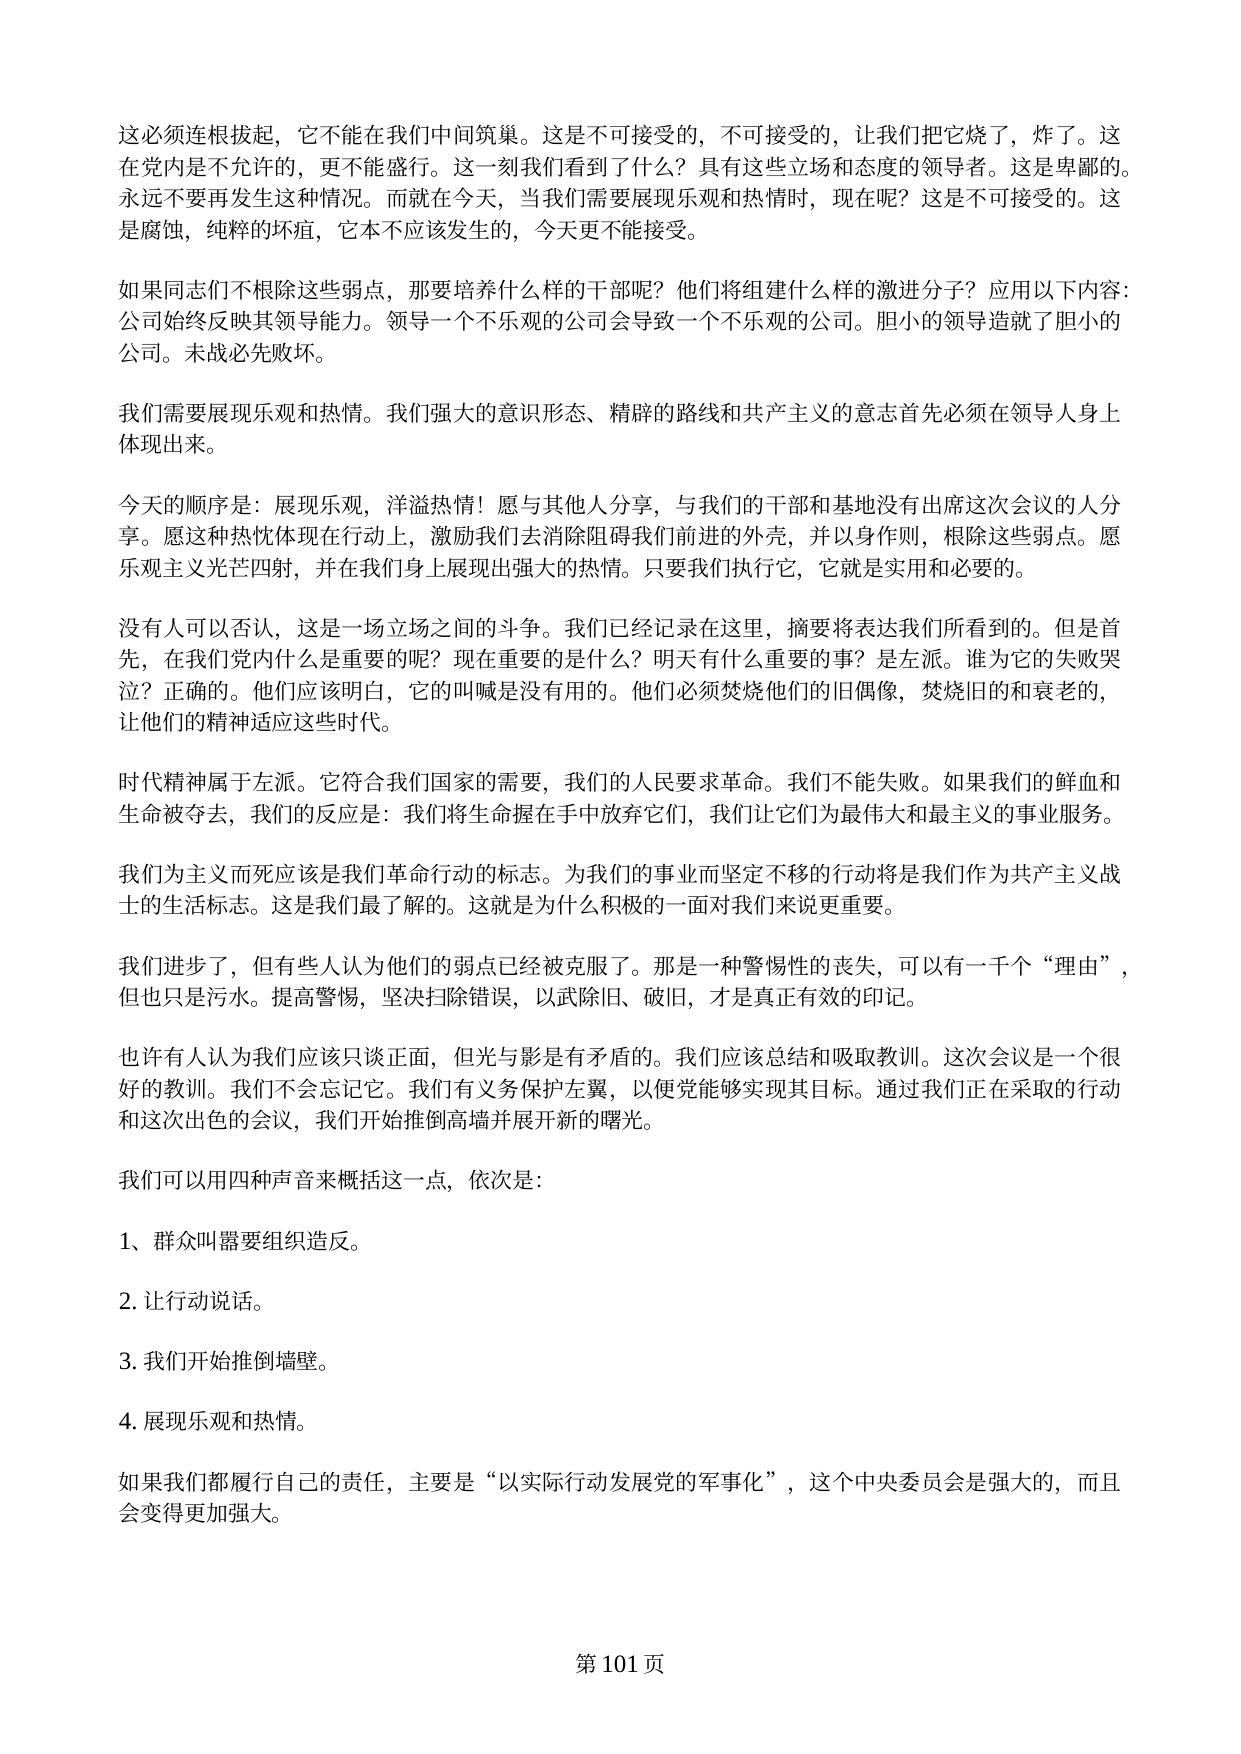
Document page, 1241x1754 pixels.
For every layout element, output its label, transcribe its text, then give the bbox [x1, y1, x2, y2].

text 2. 让行动说话。 [118, 1284, 1122, 1316]
text 我们可以用四种声音来概括这一点，依次是： [118, 1164, 1122, 1195]
text 我们进步了，但有些人认为他们的弱点已经被克服了。那是一种警惕性的丧失，可以有一千个“理由”，但也只是污水。提高警惕，坚决扫除错误，以武除旧、破旧，才是真正有效的印记。 [118, 949, 1122, 1012]
text 3. 我们开始推倒墙壁。 [118, 1344, 1122, 1376]
text 时代精神属于左派。它符合我们国家的需要，我们的人民要求革命。我们不能失败。如果我们的鲜血和生命被夺去，我们的反应是：我们将生命握在手中放弃它们，我们让它们为最伟大和最主义的事业服务。 [118, 766, 1122, 828]
text 如果同志们不根除这些弱点，那要培养什么样的干部呢？他们将组建什么样的激进分子？应用以下内容：公司始终反映其领导能力。领导一个不乐观的公司会导致一个不乐观的公司。胆小的领导造就了胆小的公司。未战必先败坏。 [118, 273, 1122, 367]
text 1、群众叫嚣要组织造反。 [118, 1224, 1122, 1255]
text 今天的顺序是：展现乐观，洋溢热情！愿与其他人分享，与我们的干部和基地没有出席这次会议的人分享。愿这种热忱体现在行动上，激励我们去消除阻碍我们前进的外壳，并以身作则，根除这些弱点。愿乐观主义光芒四射，并在我们身上展现出强大的热情。只要我们执行它，它就是实用和必要的。 [118, 488, 1122, 582]
text 如果我们都履行自己的责任，主要是“以实际行动发展党的军事化”，这个中央委员会是强大的，而且会变得更加强大。 [118, 1465, 1122, 1528]
text 4. 展现乐观和热情。 [118, 1404, 1122, 1436]
text 我们为主义而死应该是我们革命行动的标志。为我们的事业而坚定不移的行动将是我们作为共产主义战士的生活标志。这是我们最了解的。这就是为什么积极的一面对我们来说更重要。 [118, 857, 1122, 920]
text 没有人可以否认，这是一场立场之间的斗争。我们已经记录在这里，摘要将表达我们所看到的。但是首先，在我们党内什么是重要的呢？现在重要的是什么？明天有什么重要的事？是左派。谁为它的失败哭泣？正确的。他们应该明白，它的叫喊是没有用的。他们必须焚烧他们的旧偶像，焚烧旧的和衰老的，让他们的精神适应这些时代。 [118, 611, 1122, 737]
text 我们需要展现乐观和热情。我们强大的意识形态、精辟的路线和共产主义的意志首先必须在领导人身上体现出来。 [118, 396, 1122, 459]
text 这必须连根拔起，它不能在我们中间筑巢。这是不可接受的，不可接受的，让我们把它烧了，炸了。这在党内是不允许的，更不能盛行。这一刻我们看到了什么？具有这些立场和态度的领导者。这是卑鄙的。永远不要再发生这种情况。而就在今天，当我们需要展现乐观和热情时，现在呢？这是不可接受的。这是腐蚀，纯粹的坏疽，它本不应该发生的，今天更不能接受。 [118, 118, 1122, 244]
text 也许有人认为我们应该只谈正面，但光与影是有矛盾的。我们应该总结和吸取教训。这次会议是一个很好的教训。我们不会忘记它。我们有义务保护左翼，以便党能够实现其目标。通过我们正在采取的行动和这次出色的会议，我们开始推倒高墙并展开新的曙光。 [118, 1041, 1122, 1135]
